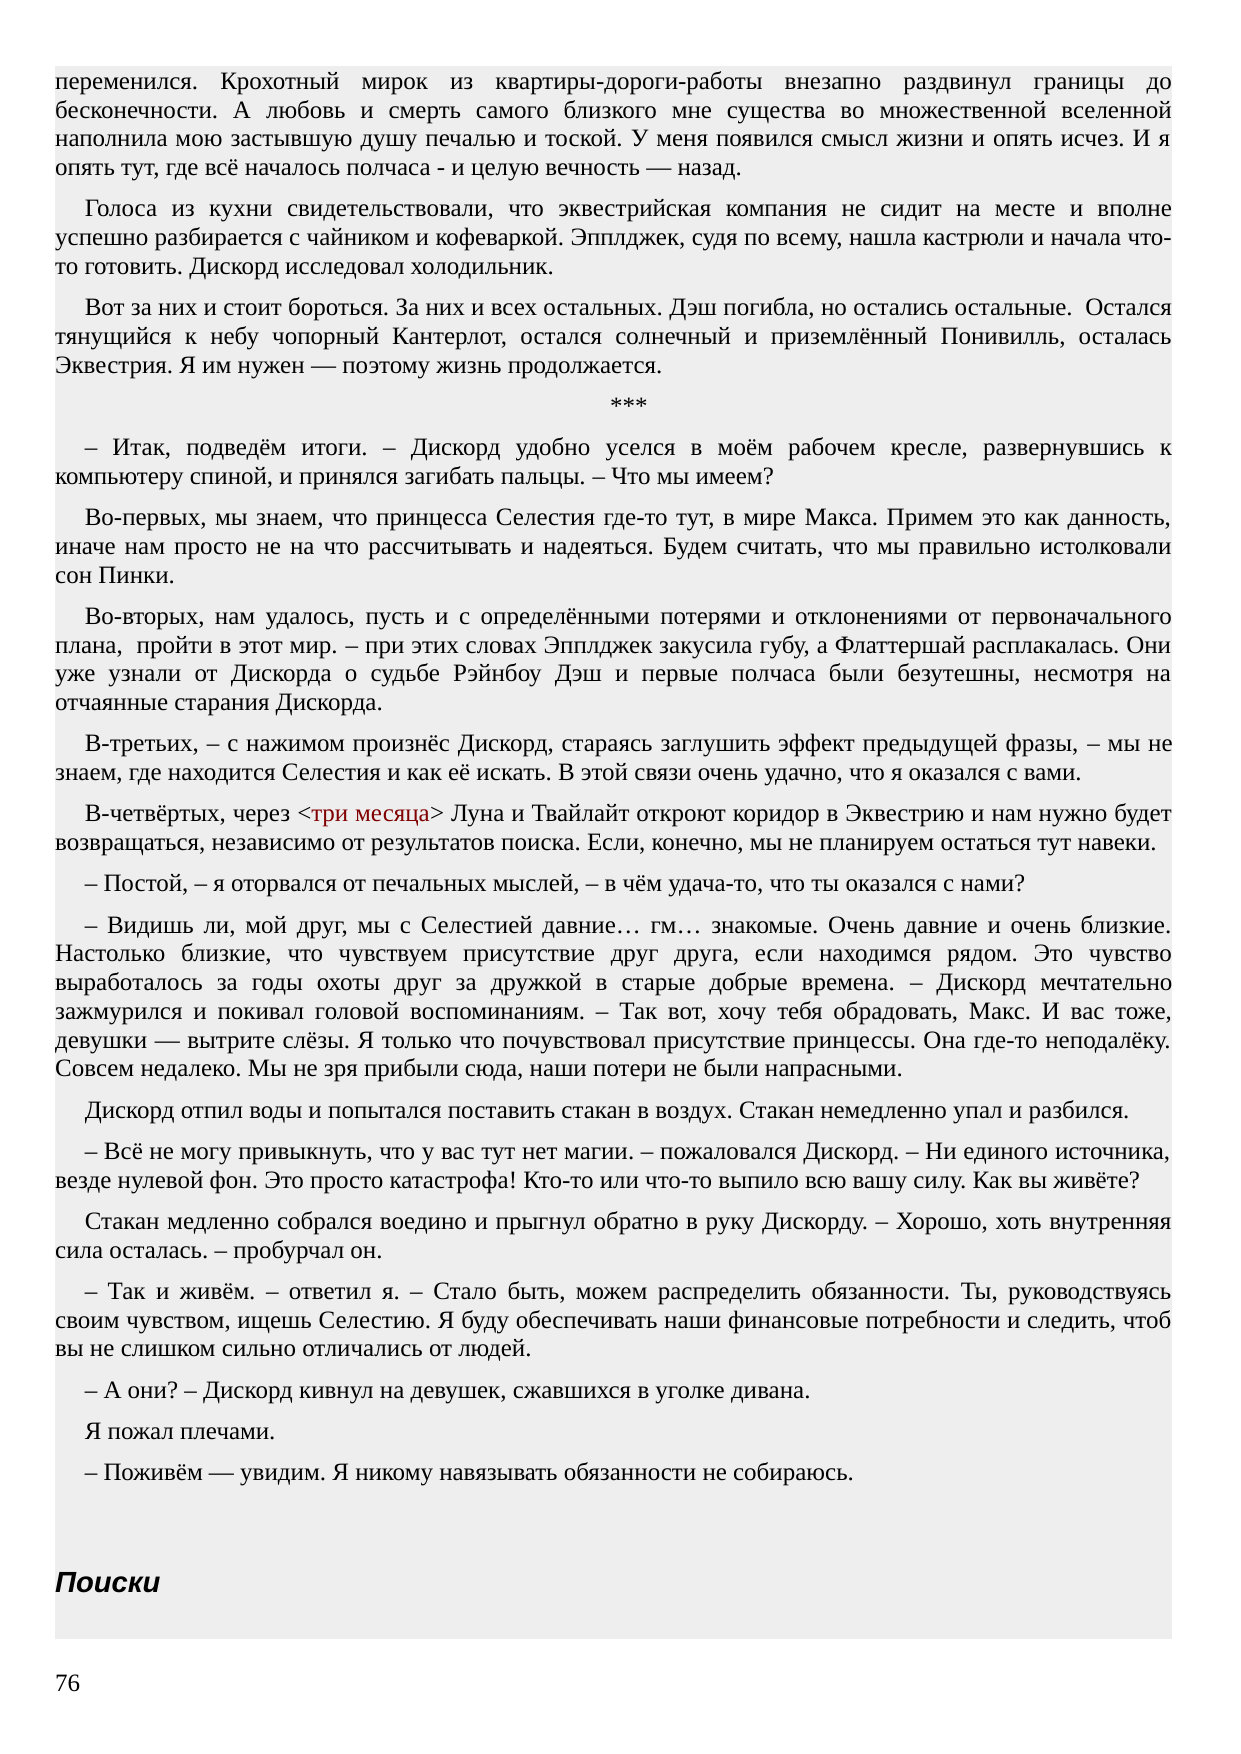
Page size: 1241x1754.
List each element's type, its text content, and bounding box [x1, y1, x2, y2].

text Голоса из кухни свидетельствовали, что эквестрийская компания не сидит на месте и вполне успешно разбирается с чайником и кофеваркой. Эпплджек, судя по всему, нашла кастрюли и начала что-то готовить. Дискорд исследовал холодильник. [55, 193, 1172, 280]
text В-третьих, – с нажимом произнёс Дискорд, стараясь заглушить эффект предыдущей фразы, – мы не знаем, где находится Селестия и как её искать. В этой связи очень удачно, что я оказался с вами. [55, 728, 1172, 786]
text – Постой, – я оторвался от печальных мыслей, – в чём удача-то, что ты оказался с нами? [55, 868, 1172, 897]
text переменился. Крохотный мирок из квартиры-дороги-работы внезапно раздвинул границы до бесконечности. А любовь и смерть самого близкого мне существа во множественной вселенной наполнила мою застывшую душу печалью и тоской. У меня появился смысл жизни и опять исчез. И я опять тут, где всё началось полчаса - и целую вечность — назад. [55, 66, 1172, 181]
text В-четвёртых, через <три месяца> Луна и Твайлайт откроют коридор в Эквестрию и нам нужно будет возвращаться, независимо от результатов поиска. Если, конечно, мы не планируем остаться тут навеки. [55, 798, 1172, 856]
subtitle Поиски [55, 1565, 1172, 1598]
text Во-вторых, нам удалось, пусть и с определёнными потерями и отклонениями от первоначального плана, пройти в этот мир. – при этих словах Эпплджек закусила губу, а Флаттершай расплакалась. Они уже узнали от Дискорда о судьбе Рэйнбоу Дэш и первые полчаса были безутешны, несмотря на отчаянные старания Дискорда. [55, 601, 1172, 716]
text – Поживём — увидим. Я никому навязывать обязанности не собираюсь. [55, 1457, 1172, 1486]
text – А они? – Дискорд кивнул на девушек, сжавшихся в уголке дивана. [55, 1375, 1172, 1403]
text Во-первых, мы знаем, что принцесса Селестия где-то тут, в мире Макса. Примем это как данность, иначе нам просто не на что рассчитывать и надеяться. Будем считать, что мы правильно истолковали сон Пинки. [55, 502, 1172, 588]
text – Итак, подведём итоги. – Дискорд удобно уселся в моём рабочем кресле, развернувшись к компьютеру спиной, и принялся загибать пальцы. – Что мы имеем? [55, 432, 1172, 490]
text Вот за них и стоит бороться. За них и всех остальных. Дэш погибла, но остались остальные. Остался тянущийся к небу чопорный Кантерлот, остался солнечный и приземлённый Понивилль, осталась Эквестрия. Я им нужен — поэтому жизнь продолжается. [55, 292, 1172, 378]
text Я пожал плечами. [55, 1416, 1172, 1445]
text – Всё не могу привыкнуть, что у вас тут нет магии. – пожаловался Дискорд. – Ни единого источника, везде нулевой фон. Это просто катастрофа! Кто-то или что-то выпило всю вашу силу. Как вы живёте? [55, 1136, 1172, 1193]
text *** [55, 391, 1172, 420]
text – Так и живём. – ответил я. – Стало быть, можем распределить обязанности. Ты, руководствуясь своим чувством, ищешь Селестию. Я буду обеспечивать наши финансовые потребности и следить, чтоб вы не слишком сильно отличались от людей. [55, 1276, 1172, 1362]
text – Видишь ли, мой друг, мы с Селестией давние… гм… знакомые. Очень давние и очень близкие. Настолько близкие, что чувствуем присутствие друг друга, если находимся рядом. Это чувство выработалось за годы охоты друг за дружкой в старые добрые времена. – Дискорд мечтательно зажмурился и покивал головой воспоминаниям. – Так вот, хочу тебя обрадовать, Макс. И вас тоже, девушки — вытрите слёзы. Я только что почувствовал присутствие принцессы. Она где-то неподалёку. Совсем недалеко. Мы не зря прибыли сюда, наши потери не были напрасными. [55, 910, 1172, 1082]
text Стакан медленно собрался воедино и прыгнул обратно в руку Дискорду. – Хорошо, хоть внутренняя сила осталась. – пробурчал он. [55, 1206, 1172, 1263]
text Дискорд отпил воды и попытался поставить стакан в воздух. Стакан немедленно упал и разбился. [55, 1095, 1172, 1123]
